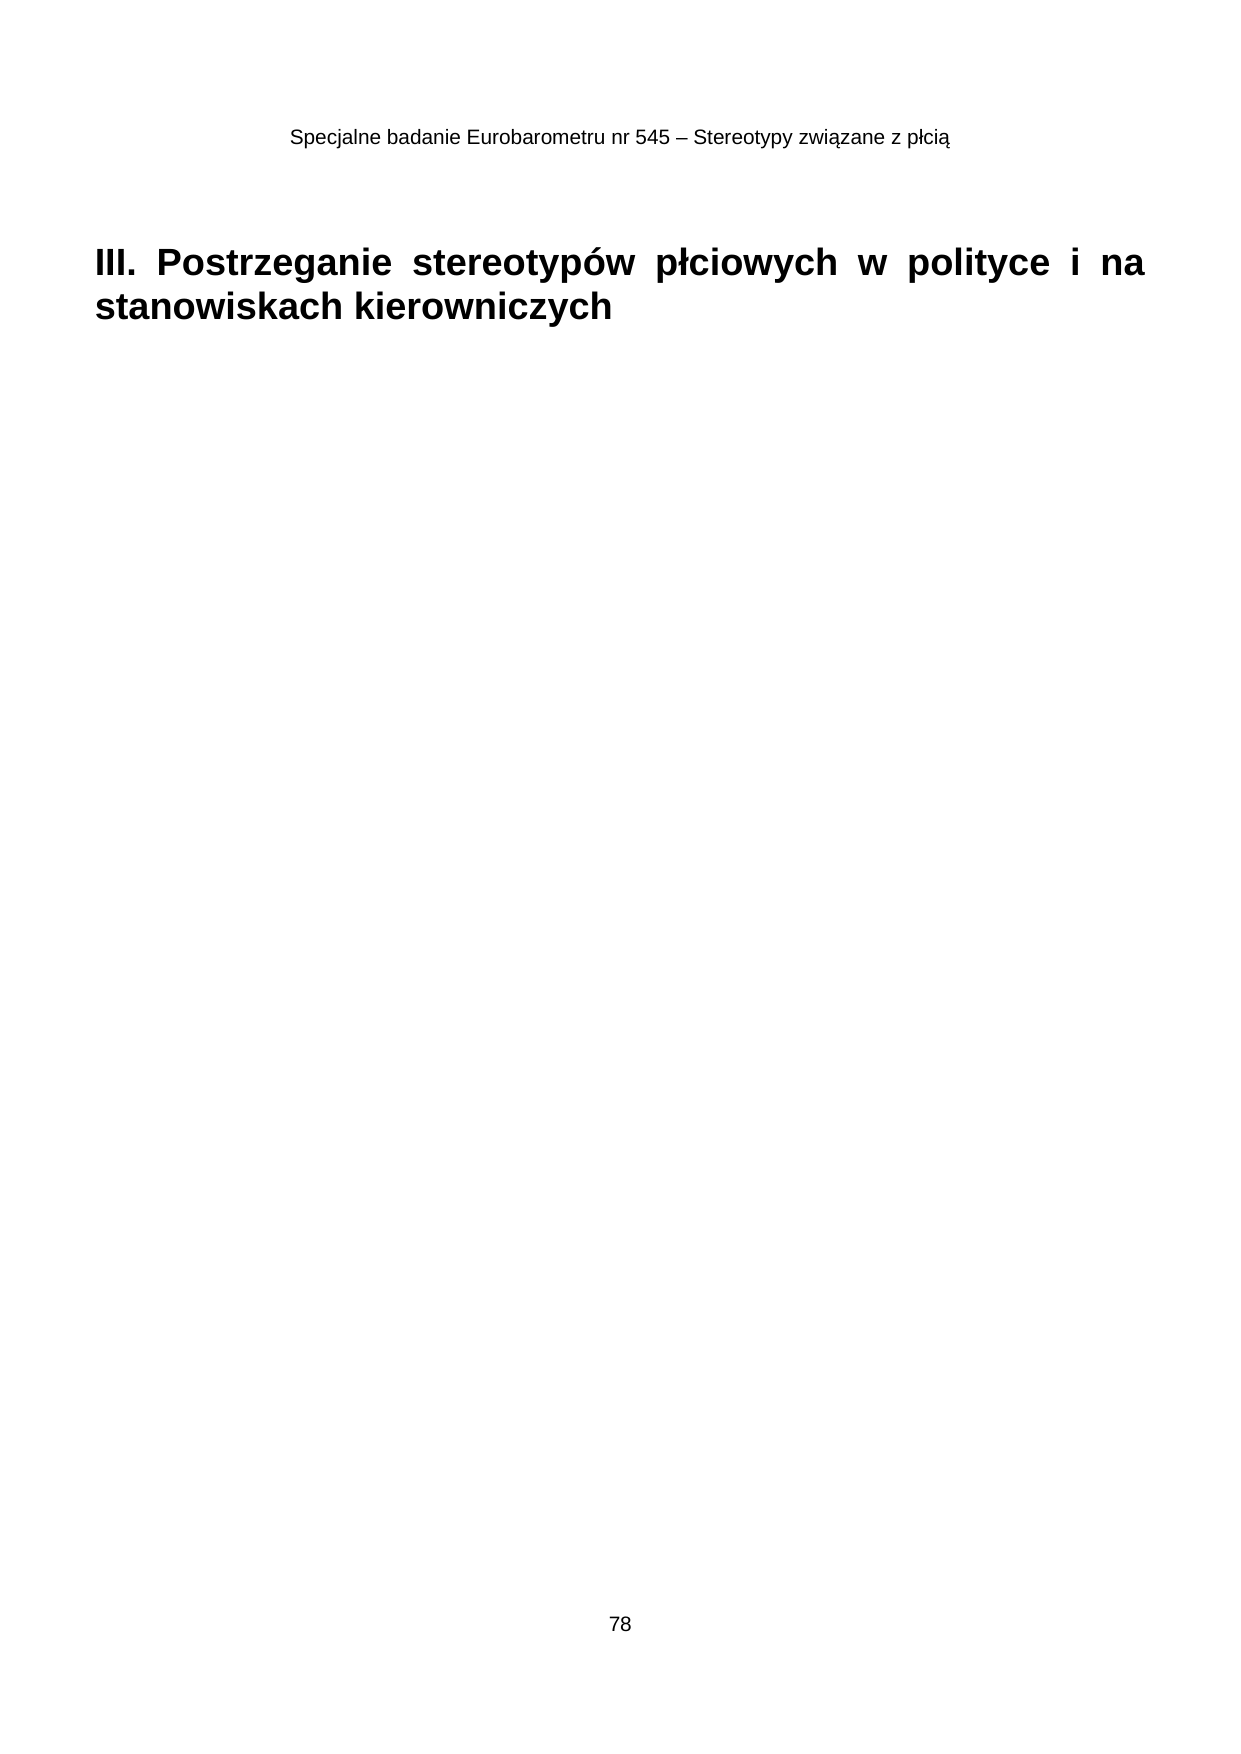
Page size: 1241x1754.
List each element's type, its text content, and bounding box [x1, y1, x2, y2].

subtitle III. Postrzeganie stereotypów płciowych w polityce i na stanowiskach kierowniczych [94, 240, 1146, 327]
